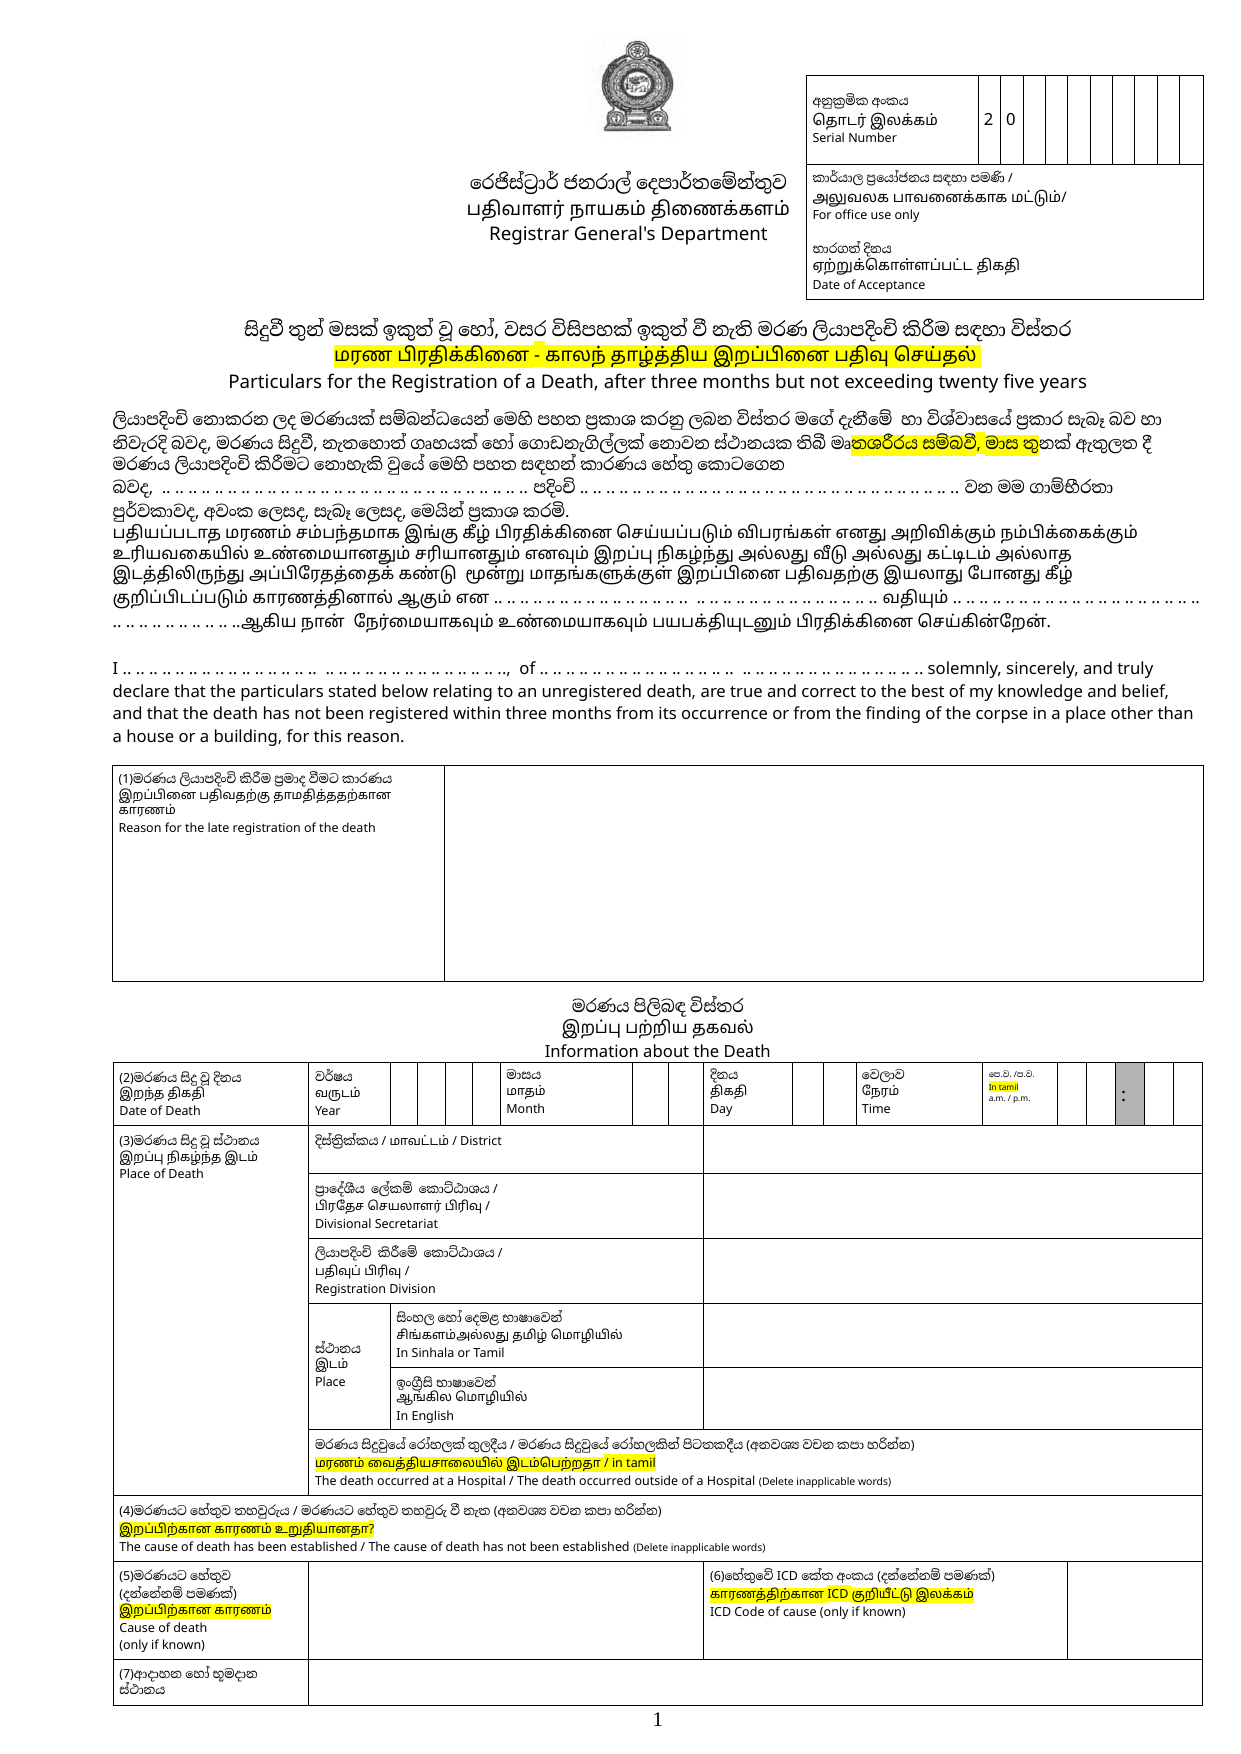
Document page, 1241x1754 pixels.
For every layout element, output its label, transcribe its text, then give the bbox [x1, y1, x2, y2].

table_header [1024, 76, 1045, 164]
table_header [669, 1063, 703, 1125]
table_cell [704, 1239, 1202, 1302]
text ලියාපදිංචි නොකරන ලද මරණයක් සම්බන්ධයෙන් මෙහි පහත ප්‍රකාශ කරනු ලබන විස්තර මගේ දැනීමේ හා විශ්වාසයේ ප්‍රකාර සැබෑ බව හා නිවැරදි බවද, මරණය සිදුවී, නැතහොත් ගෘහයක් හෝ ගොඩනැගිල්ලක් නොවන ස්ථානයක තිබී මෘතශරීරය සම්බවී, මාස තුනක් ඇතුලත දී මරණය ලියාපදිංචි කිරීමට නොහැකි වුයේ මෙහි පහත සඳහන් කාරණය හේතු කොටගෙන බවද, .. .. .. .. .. .. .. .. .. .. .. .. .. .. .. .. .. .. .. .. .. .. .. .. .. .. .. .. පදිංචි .. .. .. .. .. .. .. .. .. .. .. .. .. .. .. .. .. .. .. .. .. .. .. .. .. .. .. .. .. වන මම ගාම්භීරතා පුර්වකාවද, අවංක ලෙසද, සැබෑ ලෙසද, මෙයින් ප්‍රකාශ කරමි. [112, 411, 1203, 524]
table_header (1)මරණය ලියාපදිංචි කිරීම ප්‍රමාද වීමට කාරණය இறப்பினை பதிவதற்கு தாமதித்ததற்கான காரணம் Reason for the late registration of the death [113, 766, 444, 981]
text I .. .. .. .. .. .. .. .. .. .. .. .. .. .. .. .. .. .. .. .. .. .. .. .. .. .. .. .. .., of .. .. .. .. .. .. .. .. .. .. .. .. .. .. .. .. .. .. .. .. .. .. .. .. .. .. .. .. .. solemnly, sincerely, and truly declare that the particulars stated below relating to an unregistered death, are true and correct to the best of my knowledge and belief, and that the death has not been registered within three months from its occurrence or from the finding of the corpse in a place other than a house or a building, for this reason. [112, 657, 1203, 747]
text Particulars for the Registration of a Death, after three months but not exceeding twenty five years [112, 368, 1203, 394]
table_header [793, 1063, 823, 1125]
table_cell (3)මරණය සිදු වූ ස්ථානය இறப்பு நிகழ்ந்த இடம் Place of Death [114, 1126, 308, 1495]
table_header [391, 1063, 417, 1125]
table_header [824, 1063, 856, 1125]
table_cell (5)මරණයට හේතුව (දන්නේනම් පමණක්) இறப்பிற்கான காரணம் Cause of death (only if known) [114, 1562, 308, 1659]
table_cell [309, 1660, 1202, 1705]
table_header [1145, 1063, 1173, 1125]
table_cell ඉංග්‍රීසි භාෂාවෙන් ஆங்கில மொழியில் In English [391, 1368, 703, 1429]
table_cell ස්ථානය இடம் Place [309, 1304, 390, 1429]
text සිදුවී තුන් මසක් ඉකුත් වූ හෝ, වසර විසිපහක් ඉකුත් වී නැති මරණ ලියාපදිංචි කිරීම සඳහා විස්තර [112, 316, 1203, 341]
table_cell රෙජිස්ට්‍රාර් ජනරාල් දෙපාර්තමේන්තුව பதிவாளர் நாயகம் திணைக்களம் Registrar General's Department [450, 164, 806, 299]
table_cell [704, 1304, 1202, 1367]
table_header [1180, 76, 1203, 164]
table_header [1058, 1063, 1086, 1125]
table_cell [704, 1368, 1202, 1429]
table_header [445, 766, 1203, 981]
table_cell [1068, 1562, 1202, 1659]
table_header පෙ.ව. /ප.ව. In tamil a.m. / p.m. [983, 1063, 1057, 1125]
text மரண பிரதிக்கினை - காலந் தாழ்த்திய இறப்பினை பதிவு செய்தல் [112, 341, 1203, 368]
table_header [1046, 76, 1067, 164]
table_header වර්ෂය வருடம் Year [309, 1063, 390, 1125]
table_header දිනය திகதி Day [704, 1063, 792, 1125]
table_header [473, 1063, 500, 1125]
table_header [1087, 1063, 1115, 1125]
table_header [450, 75, 806, 164]
table_cell [309, 1562, 703, 1659]
text இறப்பு பற்றிய தகவல் [112, 1019, 1203, 1039]
table_header මාසය மாதம் Month [501, 1063, 632, 1125]
table_cell (6)හේතුවේ ICD කේත අංකය (දන්නේනම් පමණක්) காரணத்திற்கான ICD குறியீட்டு இலக்கம் ICD Code of cause (only if known) [704, 1562, 1067, 1659]
text Information about the Death [112, 1039, 1203, 1062]
table_header [1135, 76, 1157, 164]
table_cell ලියාපදිංචි කිරීමේ කොට්ඨාශය / பதிவுப் பிரிவு / Registration Division [309, 1239, 703, 1302]
table_cell දිස්ත්‍රික්කය / மாவட்டம் / District [309, 1126, 703, 1173]
table_cell සිංහල හෝ දෙමළ භාෂාවෙන් சிங்களம்அல்லது தமிழ் மொழியில் In Sinhala or Tamil [391, 1304, 703, 1367]
table_header [418, 1063, 445, 1125]
table_header [1113, 76, 1134, 164]
text මරණය පිලිබඳ විස්තර [112, 998, 1203, 1019]
table_header [446, 1063, 472, 1125]
table_cell (4)මරණයට හේතුව තහවුරුය / මරණයට හේතුව තහවුරු වී නැත (අනවශ්‍ය වචන කපා හරින්න) இறப்பிற்கான காரணம் உறுதியானதா? The cause of death has been established / The cause of death has not been established (Delete inapplicable words) [114, 1496, 1202, 1561]
table_header [1174, 1063, 1202, 1125]
table_header [1068, 76, 1090, 164]
table_cell [704, 1126, 1202, 1173]
table_cell (7)ආදාහන හෝ භූමදාන ස්ථානය [114, 1660, 308, 1705]
text பதியப்படாத மரணம் சம்பந்தமாக இங்கு கீழ் பிரதிக்கினை செய்யப்படும் விபரங்கள் எனது அறிவிக்கும் நம்பிக்கைக்கும் உரியவகையில் உண்மையானதும் சரியானதும் எனவும் இறப்பு நிகழ்ந்து அல்லது வீடு அல்லது கட்டிடம் அல்லாத இடத்திலிருந்து அப்பிரேதத்தைக் கண்டு மூன்று மாதங்களுக்குள் இறப்பினை பதிவதற்கு இயலாது போனது கீழ் குறிப்பிடப்படும் காரணத்தினால் ஆகும் என .. .. .. .. .. .. .. .. .. .. .. .. .. .. .. .. .. .. .. .. .. .. .. .. .. .. .. .. .. வதியும் .. .. .. .. .. .. .. .. .. .. .. .. .. .. .. .. .. .. .. .. .. .. .. .. .. .. .. .. ..ஆகிய நான் நேர்மையாகவும் உண்மையாகவும் பயபக்தியுடனும் பிரதிக்கினை செய்கின்றேன். [112, 524, 1203, 634]
table_header [1091, 76, 1112, 164]
table_header වෙලාව நேரம் Time [857, 1063, 982, 1125]
table_header 2 [979, 76, 1000, 164]
table_header අනුක්‍රමික අංකය தொடர் இலக்கம் Serial Number [807, 76, 978, 164]
table_header [1158, 76, 1179, 164]
table_header 0 [1001, 76, 1023, 164]
table_header : [1116, 1063, 1144, 1125]
table_cell මරණය සිදුවුයේ රෝහලක් තුලදීය / මරණය සිදුවුයේ රෝහලකින් පිටතකදීය (අනවශ්‍ය වචන කපා හරින්න) மரணம் வைத்தியசாலையில் இடம்பெற்றதா / in tamil The death occurred at a Hospital / The death occurred outside of a Hospital (Delete inapplicable words) [309, 1430, 1202, 1495]
table_header [633, 1063, 668, 1125]
picture [589, 37, 684, 138]
table_header (2)මරණය සිදු වූ දිනය இறந்த திகதி Date of Death [114, 1063, 308, 1125]
table_cell ප්‍රාදේශීය ලේකම් කොට්ඨාශය / பிரதேச செயலாளர் பிரிவு / Divisional Secretariat [309, 1174, 703, 1238]
table_cell කාර්යාල ප්‍රයෝජනය සඳහා පමණි / அலுவலக பாவனைக்காக மட்டும்/ For office use only භාරගත් දිනය ஏற்றுக்கொள்ளப்பட்ட திகதி Date of Acceptance [807, 165, 1203, 299]
table_cell [704, 1174, 1202, 1238]
